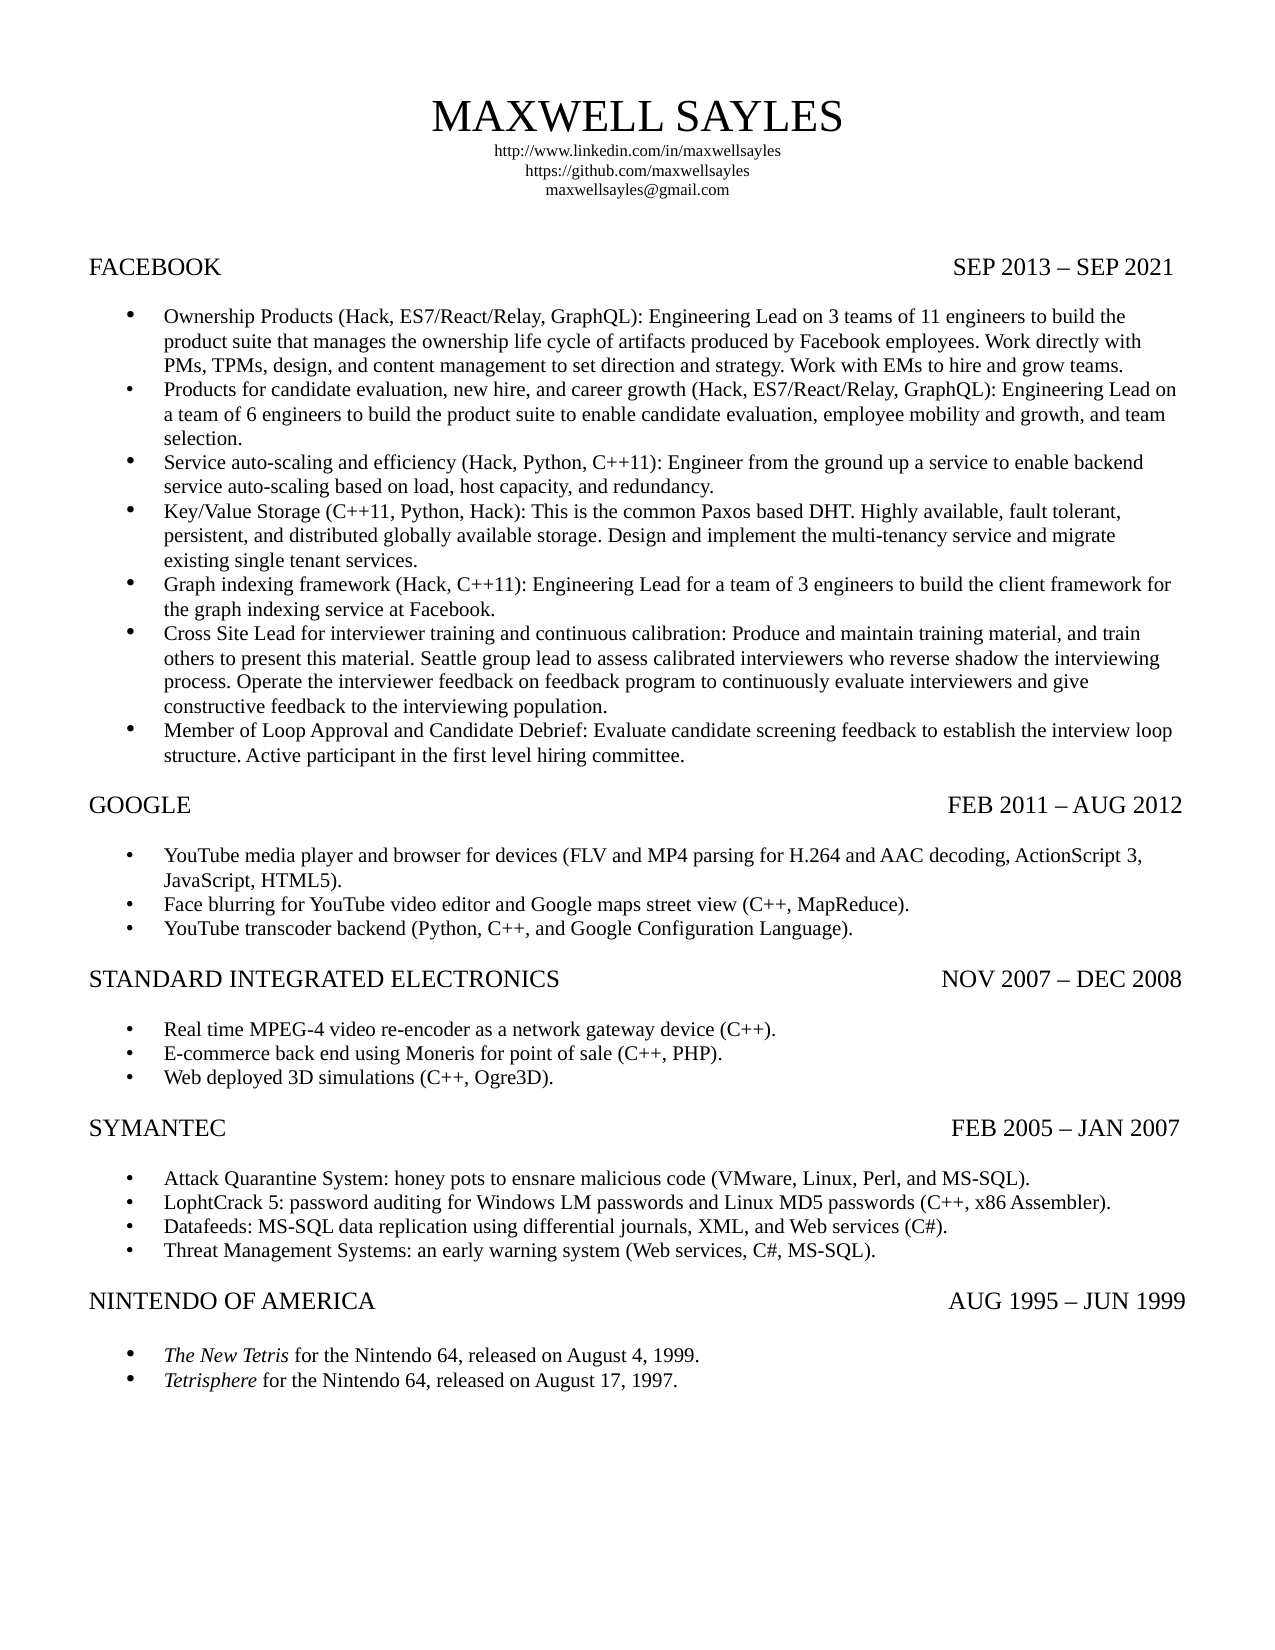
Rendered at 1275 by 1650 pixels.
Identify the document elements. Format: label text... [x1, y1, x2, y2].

list Face blurring for YouTube video editor and Google maps street view (C++, MapReduce). [126, 892, 1186, 916]
text FACEBOOK SEP 2013 – SEP 2021 [88, 252, 1186, 280]
list Tetrisphere for the Nintendo 64, released on August 17, 1997. [126, 1368, 1186, 1393]
list Real time MPEG-4 video re-encoder as a network gateway device (C++). [126, 1017, 1186, 1041]
text https://github.com/maxwellsayles [88, 160, 1186, 179]
list Products for candidate evaluation, new hire, and career growth (Hack, ES7/React/Relay, GraphQL): Engineering Lead on a team of 6 engineers to build the product suite to enable candidate evaluation, employee mobility and growth, and team selection. [126, 377, 1186, 449]
list E-commerce back end using Moneris for point of sale (C++, PHP). [126, 1041, 1186, 1065]
text STANDARD INTEGRATED ELECTRONICS NOV 2007 – DEC 2008 [88, 964, 1186, 992]
list Graph indexing framework (Hack, C++11): Engineering Lead for a team of 3 engineers to build the client framework for the graph indexing service at Facebook. [126, 572, 1186, 621]
list Web deployed 3D simulations (C++, Ogre3D). [126, 1065, 1186, 1089]
list Service auto-scaling and efficiency (Hack, Python, C++11): Engineer from the ground up a service to enable backend service auto-scaling based on load, host capacity, and redundancy. [126, 449, 1186, 498]
list Attack Quarantine System: honey pots to ensnare malicious code (VMware, Linux, Perl, and MS-SQL). [126, 1166, 1186, 1190]
list LophtCrack 5: password auditing for Windows LM passwords and Linux MD5 passwords (C++, x86 Assembler). [126, 1190, 1186, 1214]
list YouTube media player and browser for devices (FLV and MP4 parsing for H.264 and AAC decoding, ActionScript 3, JavaScript, HTML5). [126, 843, 1186, 892]
text GOOGLE FEB 2011 – AUG 2012 [88, 791, 1186, 819]
text MAXWELL SAYLES [88, 88, 1186, 141]
text SYMANTEC FEB 2005 – JAN 2007 [88, 1113, 1186, 1142]
list Threat Management Systems: an early warning system (Web services, C#, MS-SQL). [126, 1238, 1186, 1262]
list Ownership Products (Hack, ES7/React/Relay, GraphQL): Engineering Lead on 3 teams of 11 engineers to build the product suite that manages the ownership life cycle of artifacts produced by Facebook employees. Work directly with PMs, TPMs, design, and content management to set direction and strategy. Work with EMs to hire and grow teams. [126, 304, 1186, 377]
list Datafeeds: MS-SQL data replication using differential journals, XML, and Web services (C#). [126, 1214, 1186, 1238]
text maxwellsayles@gmail.com [88, 179, 1186, 199]
list The New Tetris for the Nintendo 64, released on August 4, 1999. [126, 1343, 1186, 1368]
list Key/Value Storage (C++11, Python, Hack): This is the common Paxos based DHT. Highly available, fault tolerant, persistent, and distributed globally available storage. Design and implement the multi-tenancy service and migrate existing single tenant services. [126, 498, 1186, 572]
list Cross Site Lead for interviewer training and continuous calibration: Produce and maintain training material, and train others to present this material. Seattle group lead to assess calibrated interviewers who reverse shadow the interviewing process. Operate the interviewer feedback on feedback program to continuously evaluate interviewers and give constructive feedback to the interviewing population. [126, 621, 1186, 718]
list YouTube transcoder backend (Python, C++, and Google Configuration Language). [126, 916, 1186, 940]
list Member of Loop Approval and Candidate Debrief: Evaluate candidate screening feedback to establish the interview loop structure. Active participant in the first level hiring committee. [126, 718, 1186, 767]
text NINTENDO OF AMERICA AUG 1995 – JUN 1999 [88, 1286, 1186, 1315]
text http://www.linkedin.com/in/maxwellsayles [88, 141, 1186, 160]
